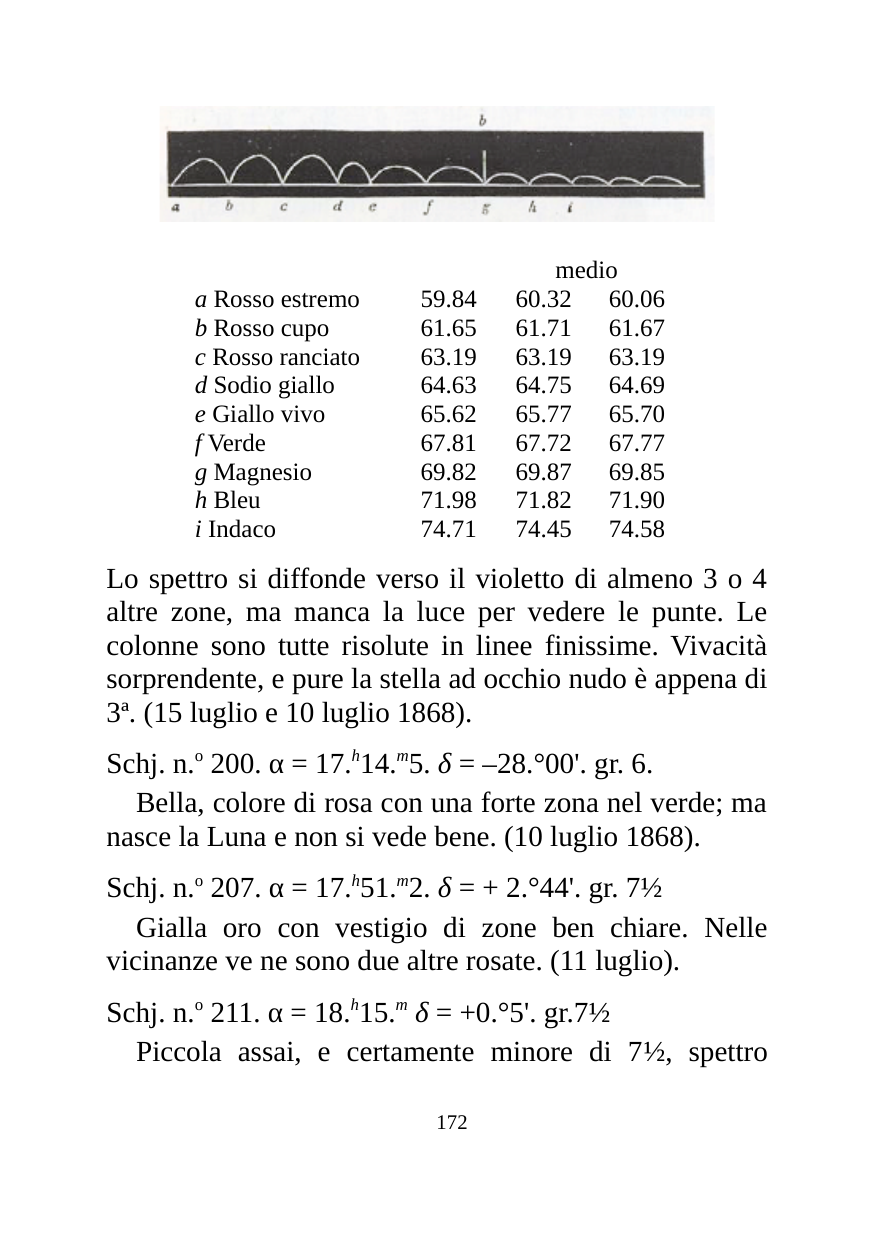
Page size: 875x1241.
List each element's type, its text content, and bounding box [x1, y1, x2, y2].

table_cell 71.90 [594, 486, 679, 514]
table_cell 71.82 [493, 486, 594, 514]
table_cell 65.70 [594, 399, 679, 428]
table_cell 59.84 [404, 284, 493, 313]
table_cell 60.06 [594, 284, 679, 313]
table_cell 64.75 [493, 371, 594, 399]
table_cell e Giallo vivo [195, 399, 404, 428]
table_cell 74.71 [404, 514, 493, 543]
text Bella, colore di rosa con una forte zona nel verde; ma nasce la Luna e non si vede bene. (10 luglio 1868). [106, 786, 768, 853]
table_header [195, 256, 404, 284]
table_cell 61.67 [594, 313, 679, 342]
table_cell 64.63 [404, 371, 493, 399]
table_cell 67.77 [594, 428, 679, 457]
text Gialla oro con vestigio di zone ben chiare. Nelle vicinanze ve ne sono due altre rosate. (11 luglio). [106, 910, 768, 977]
table_cell 61.71 [493, 313, 594, 342]
table_cell 69.87 [493, 457, 594, 486]
table_cell 74.45 [493, 514, 594, 543]
table_cell f Verde [195, 428, 404, 457]
text Lo spettro si diffonde verso il violetto di almeno 3 o 4 altre zone, ma manca la luce per vedere le punte. Le colonne sono tutte risolute in linee finissime. Vivacità sorprendente, e pure la stella ad occhio nudo è appena di 3ª. (15 luglio e 10 luglio 1868). [106, 561, 768, 728]
table_cell 64.69 [594, 371, 679, 399]
table_cell 60.32 [493, 284, 594, 313]
text Schj. n.o 200. α = 17.h14.m5. δ = ‒28.°00'. gr. 6. [106, 746, 768, 780]
table_cell 61.65 [404, 313, 493, 342]
table_cell 69.85 [594, 457, 679, 486]
table_header medio [493, 256, 679, 284]
table_cell d Sodio giallo [195, 371, 404, 399]
text Schj. n.o 207. α = 17.h51.m2. δ = + 2.°44'. gr. 7½ [106, 870, 768, 904]
table_cell c Rosso ranciato [195, 342, 404, 371]
table_cell 69.82 [404, 457, 493, 486]
table_cell 67.72 [493, 428, 594, 457]
table_cell a Rosso estremo [195, 284, 404, 313]
table_cell g Magnesio [195, 457, 404, 486]
table_header [404, 256, 493, 284]
table_cell i Indaco [195, 514, 404, 543]
table_cell 63.19 [493, 342, 594, 371]
table_cell 65.77 [493, 399, 594, 428]
table_cell h Bleu [195, 486, 404, 514]
text Schj. n.o 211. α = 18.h15.m δ = +0.°5'. gr.7½ [106, 995, 768, 1028]
table_cell 67.81 [404, 428, 493, 457]
table_cell 65.62 [404, 399, 493, 428]
table_cell 74.58 [594, 514, 679, 543]
table_cell 71.98 [404, 486, 493, 514]
table_cell b Rosso cupo [195, 313, 404, 342]
text Piccola assai, e certamente minore di 7½, spettro [106, 1034, 768, 1068]
table_cell 63.19 [594, 342, 679, 371]
table_cell 63.19 [404, 342, 493, 371]
